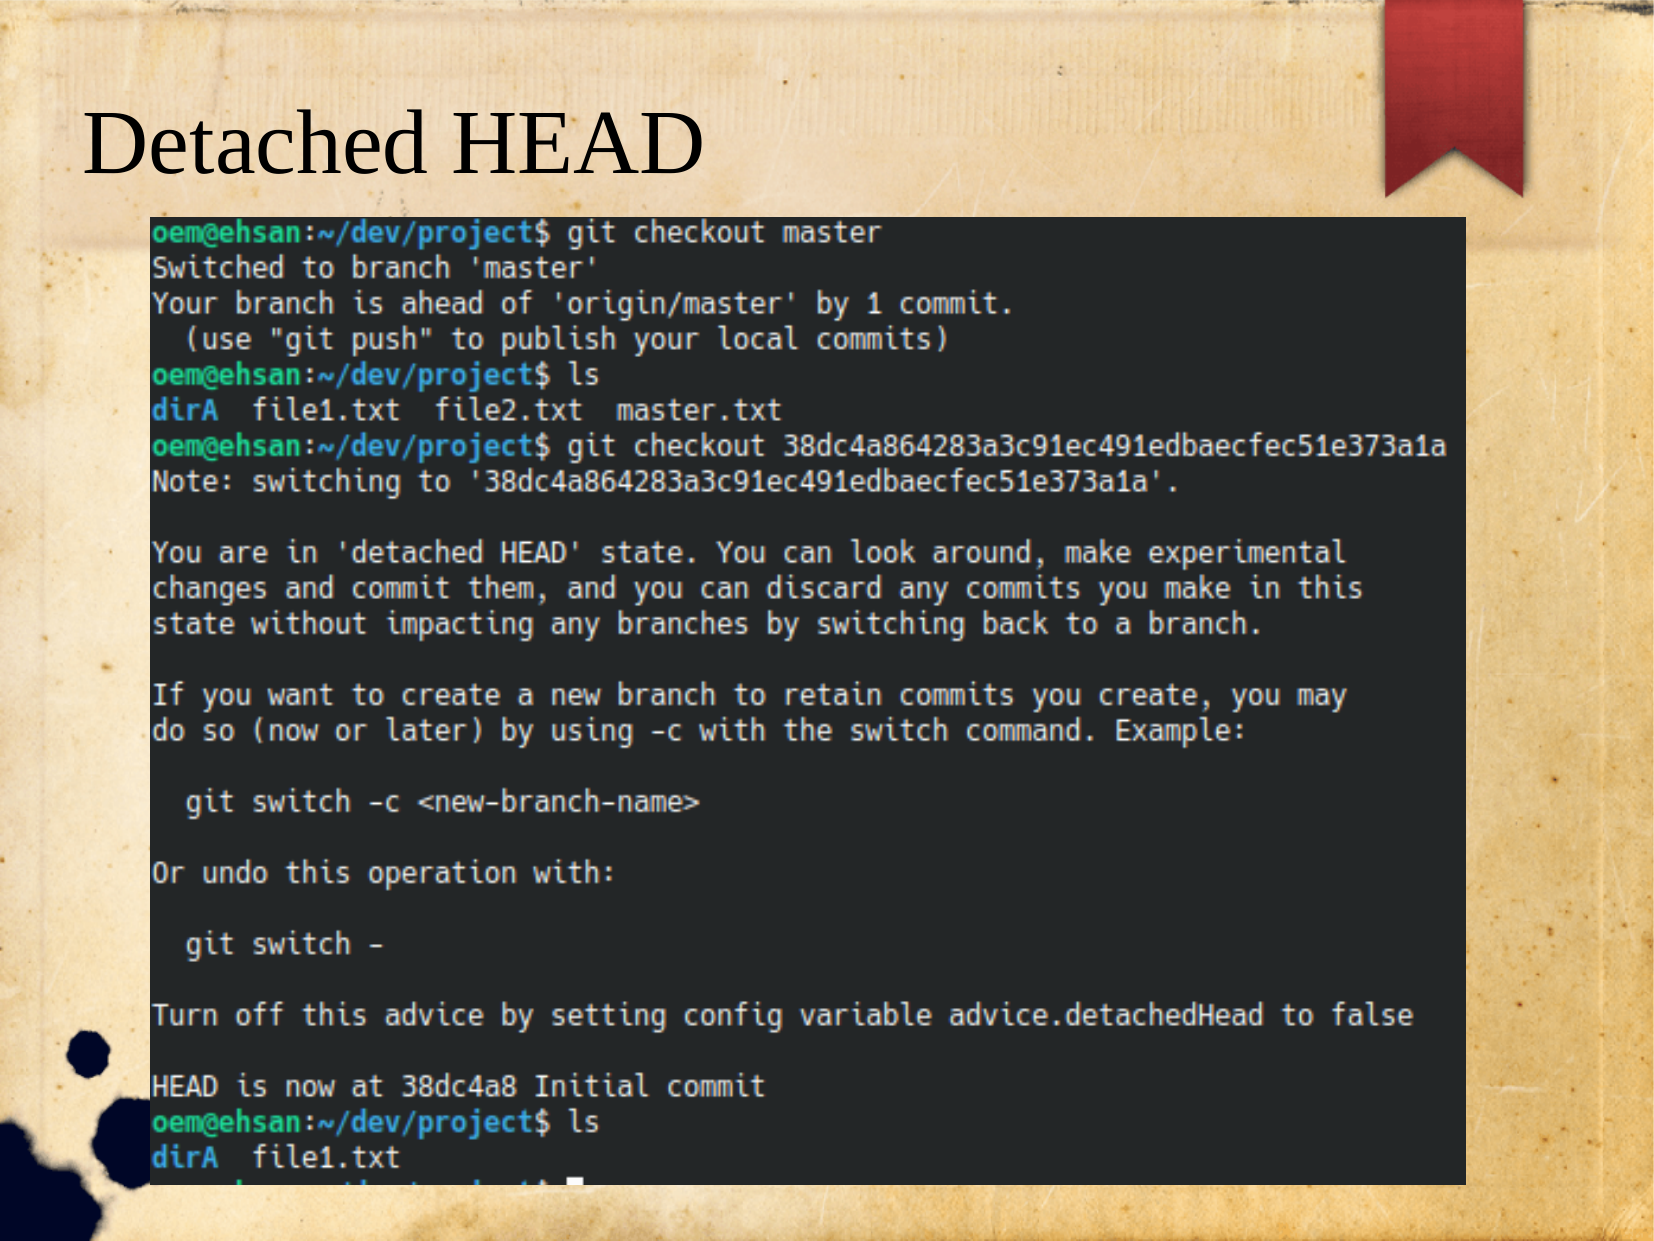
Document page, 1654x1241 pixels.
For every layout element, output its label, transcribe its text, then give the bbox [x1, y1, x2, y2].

picture [0, 0, 1654, 1241]
title Detached HEAD [82, 49, 1347, 237]
